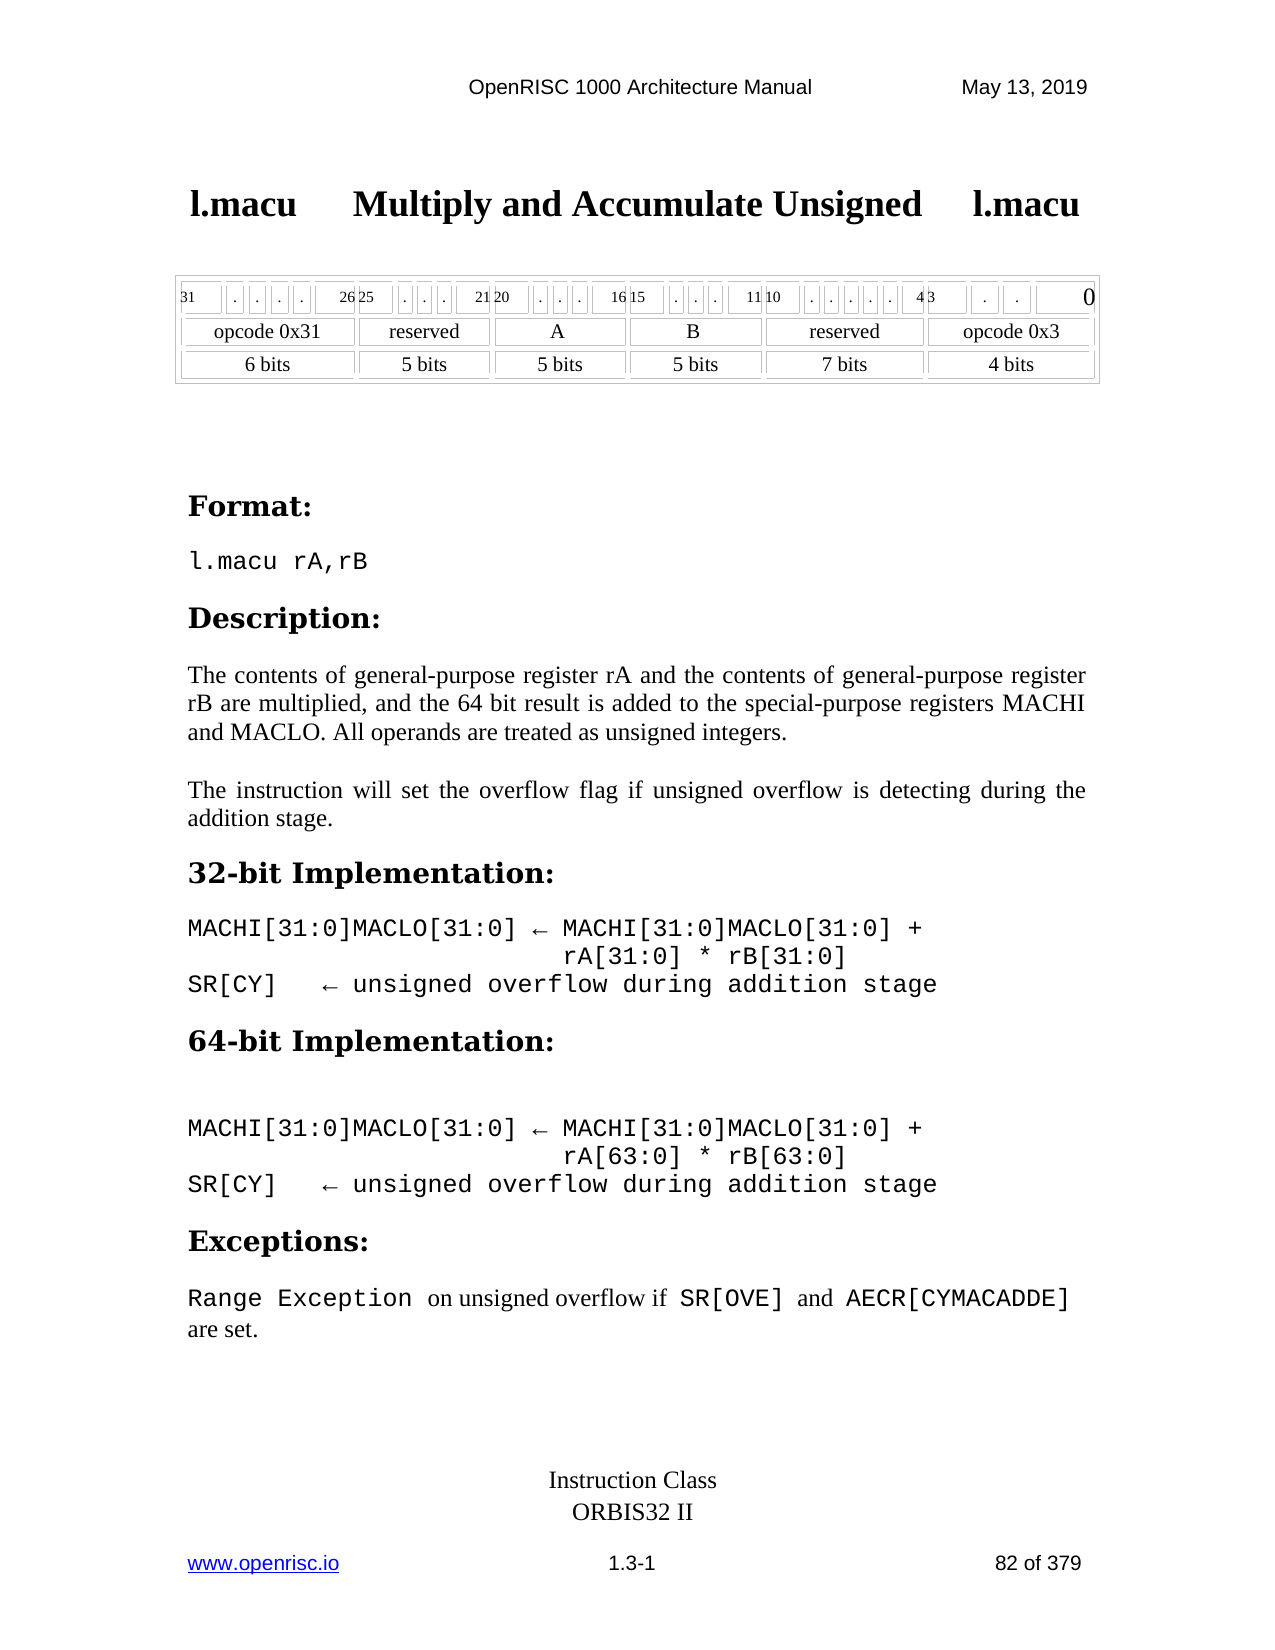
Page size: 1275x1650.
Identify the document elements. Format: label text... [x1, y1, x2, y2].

text Range Exception on unsigned overflow if SR[OVE] and AECR[CYMACADDE] are set. [187, 1283, 1087, 1343]
text MACHI[31:0]MACLO[31:0] ← MACHI[31:0]MACLO[31:0] + [187, 1083, 1087, 1143]
text Format: [187, 490, 1087, 523]
text rA[31:0] * rB[31:0] [187, 944, 1087, 972]
text SR[CY] ← unsigned overflow during addition stage [187, 972, 1087, 1000]
text SR[CY] ← unsigned overflow during addition stage [187, 1172, 1087, 1200]
text MACHI[31:0]MACLO[31:0] ← MACHI[31:0]MACLO[31:0] + [187, 915, 1087, 944]
text 32-bit Implementation: [187, 857, 1087, 890]
text rA[63:0] * rB[63:0] [187, 1143, 1087, 1172]
text l.macu rA,rB [187, 548, 1087, 577]
text Description: [187, 602, 1087, 635]
text 64-bit Implementation: [187, 1025, 1087, 1058]
text The contents of general-purpose register rA and the contents of general-purpose register rB are multiplied, and the 64 bit result is added to the special-purpose registers MACHI and MACLO. All operands are treated as unsigned integers. [187, 660, 1087, 746]
text The instruction will set the overflow flag if unsigned overflow is detecting during the addition stage. [187, 775, 1087, 832]
text Exceptions: [187, 1225, 1087, 1258]
